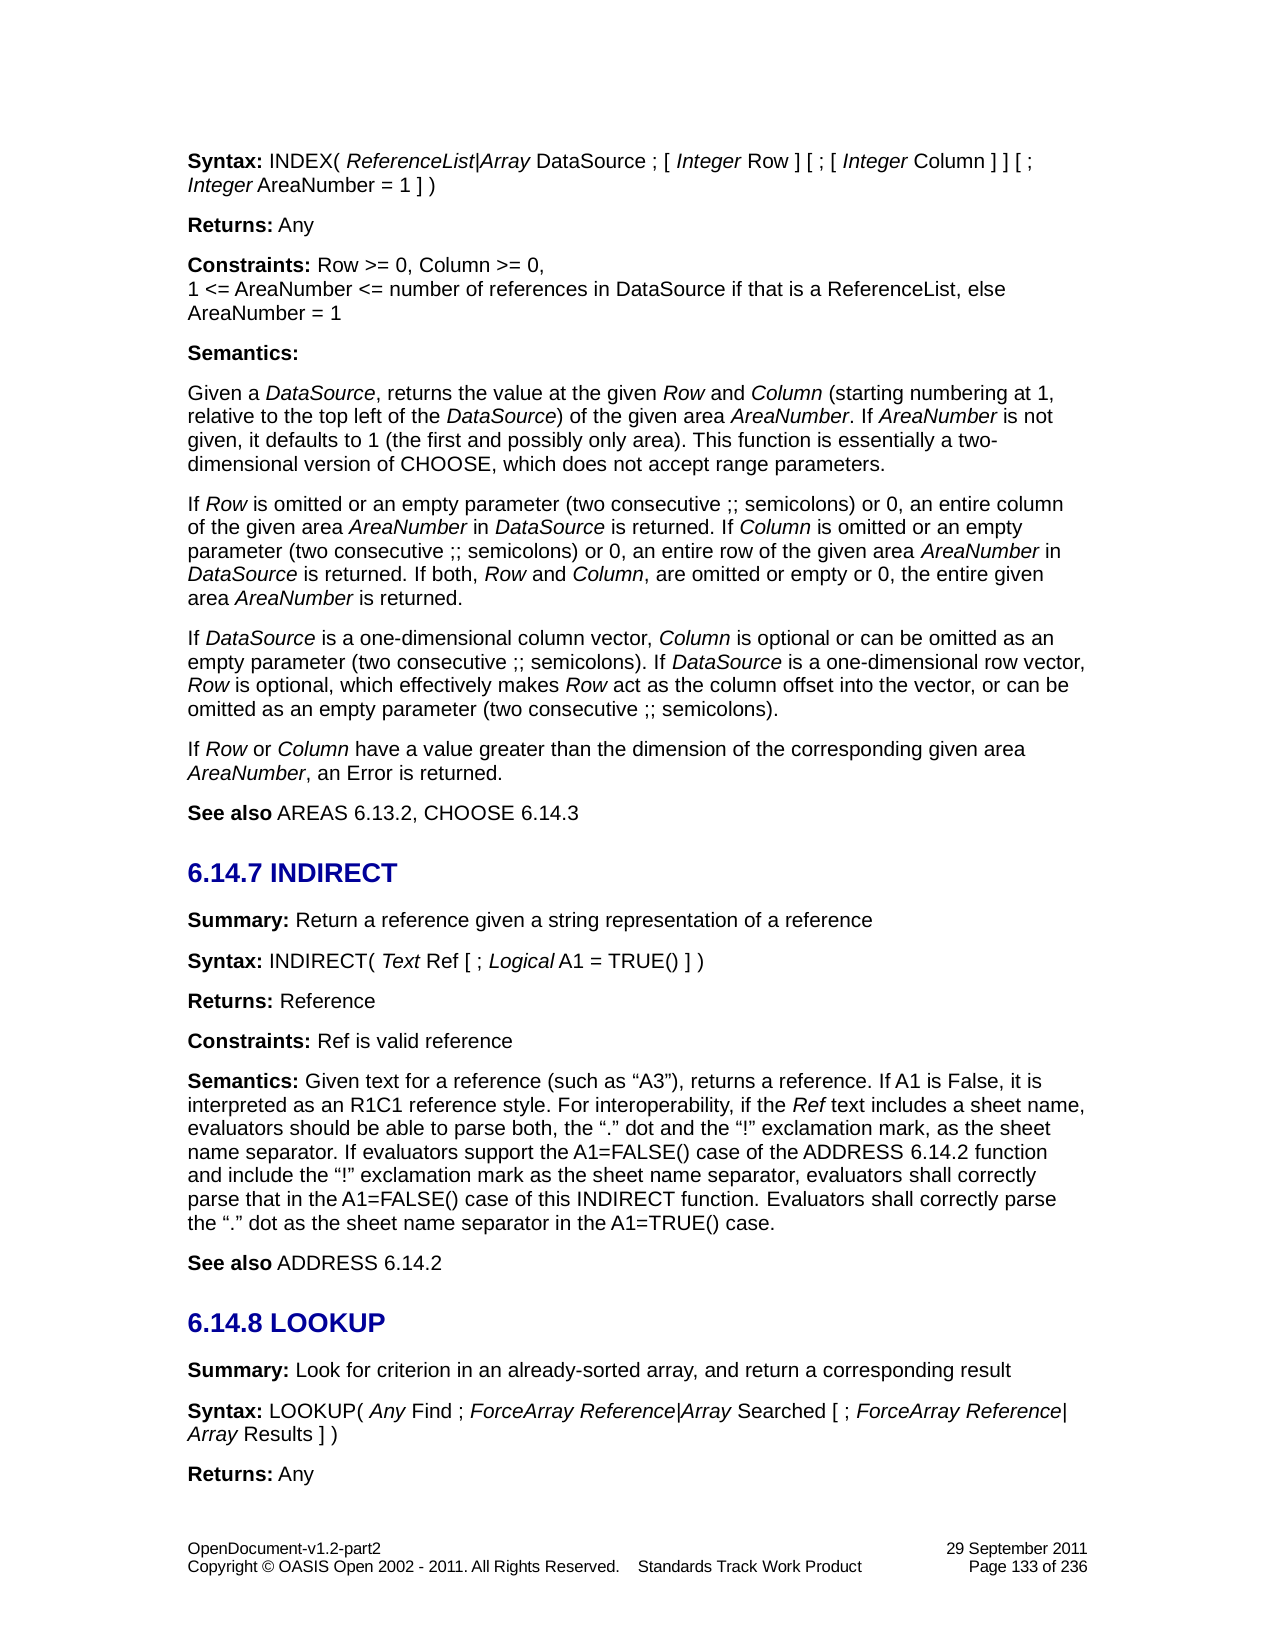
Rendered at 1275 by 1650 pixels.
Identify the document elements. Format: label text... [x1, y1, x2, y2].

subtitle LOOKUP [187, 1308, 1088, 1338]
text Summary: Look for criterion in an already-sorted array, and return a corresponding result [187, 1359, 1088, 1382]
text See also ADDRESS 6.14.2 [187, 1251, 1088, 1275]
text Summary: Return a reference given a string representation of a reference [187, 909, 1088, 932]
text Constraints: Ref is valid reference [187, 1029, 1088, 1053]
text Returns: Any [187, 214, 1088, 237]
text Syntax: INDEX( ReferenceList|Array DataSource ; [ Integer Row ] [ ; [ Integer Column ] ] [ ; Integer AreaNumber = 1 ] ) [187, 150, 1088, 197]
text Semantics: Given text for a reference (such as “A3”), returns a reference. If A1 is False, it is interpreted as an R1C1 reference style. For interoperability, if the Ref text includes a sheet name, evaluators should be able to parse both, the “.” dot and the “!” exclamation mark, as the sheet name separator. If evaluators support the A1=FALSE() case of the ADDRESS 6.14.2 function and include the “!” exclamation mark as the sheet name separator, evaluators shall correctly parse that in the A1=FALSE() case of this INDIRECT function. Evaluators shall correctly parse the “.” dot as the sheet name separator in the A1=TRUE() case. [187, 1070, 1088, 1234]
text Syntax: INDIRECT( Text Ref [ ; Logical A1 = TRUE() ] ) [187, 949, 1088, 973]
text Syntax: LOOKUP( Any Find ; ForceArray Reference|Array Searched [ ; ForceArray Reference|Array Results ] ) [187, 1399, 1088, 1446]
text Returns: Reference [187, 989, 1088, 1013]
subtitle INDIRECT [187, 858, 1088, 888]
text If Row or Column have a value greater than the dimension of the corresponding given area AreaNumber, an Error is returned. [187, 737, 1088, 784]
text If DataSource is a one-dimensional column vector, Column is optional or can be omitted as an empty parameter (two consecutive ;; semicolons). If DataSource is a one-dimensional row vector, Row is optional, which effectively makes Row act as the column offset into the vector, or can be omitted as an empty parameter (two consecutive ;; semicolons). [187, 627, 1088, 721]
text If Row is omitted or an empty parameter (two consecutive ;; semicolons) or 0, an entire column of the given area AreaNumber in DataSource is returned. If Column is omitted or an empty parameter (two consecutive ;; semicolons) or 0, an entire row of the given area AreaNumber in DataSource is returned. If both, Row and Column, are omitted or empty or 0, the entire given area AreaNumber is returned. [187, 492, 1088, 610]
text Given a DataSource, returns the value at the given Row and Column (starting numbering at 1, relative to the top left of the DataSource) of the given area AreaNumber. If AreaNumber is not given, it defaults to 1 (the first and possibly only area). This function is essentially a two-dimensional version of CHOOSE, which does not accept range parameters. [187, 381, 1088, 476]
text Constraints: Row >= 0, Column >= 0, 1 <= AreaNumber <= number of references in DataSource if that is a ReferenceList, else AreaNumber = 1 [187, 254, 1088, 324]
text Semantics: [187, 341, 1088, 365]
text See also AREAS 6.13.2, CHOOSE 6.14.3 [187, 801, 1088, 825]
text Returns: Any [187, 1463, 1088, 1486]
